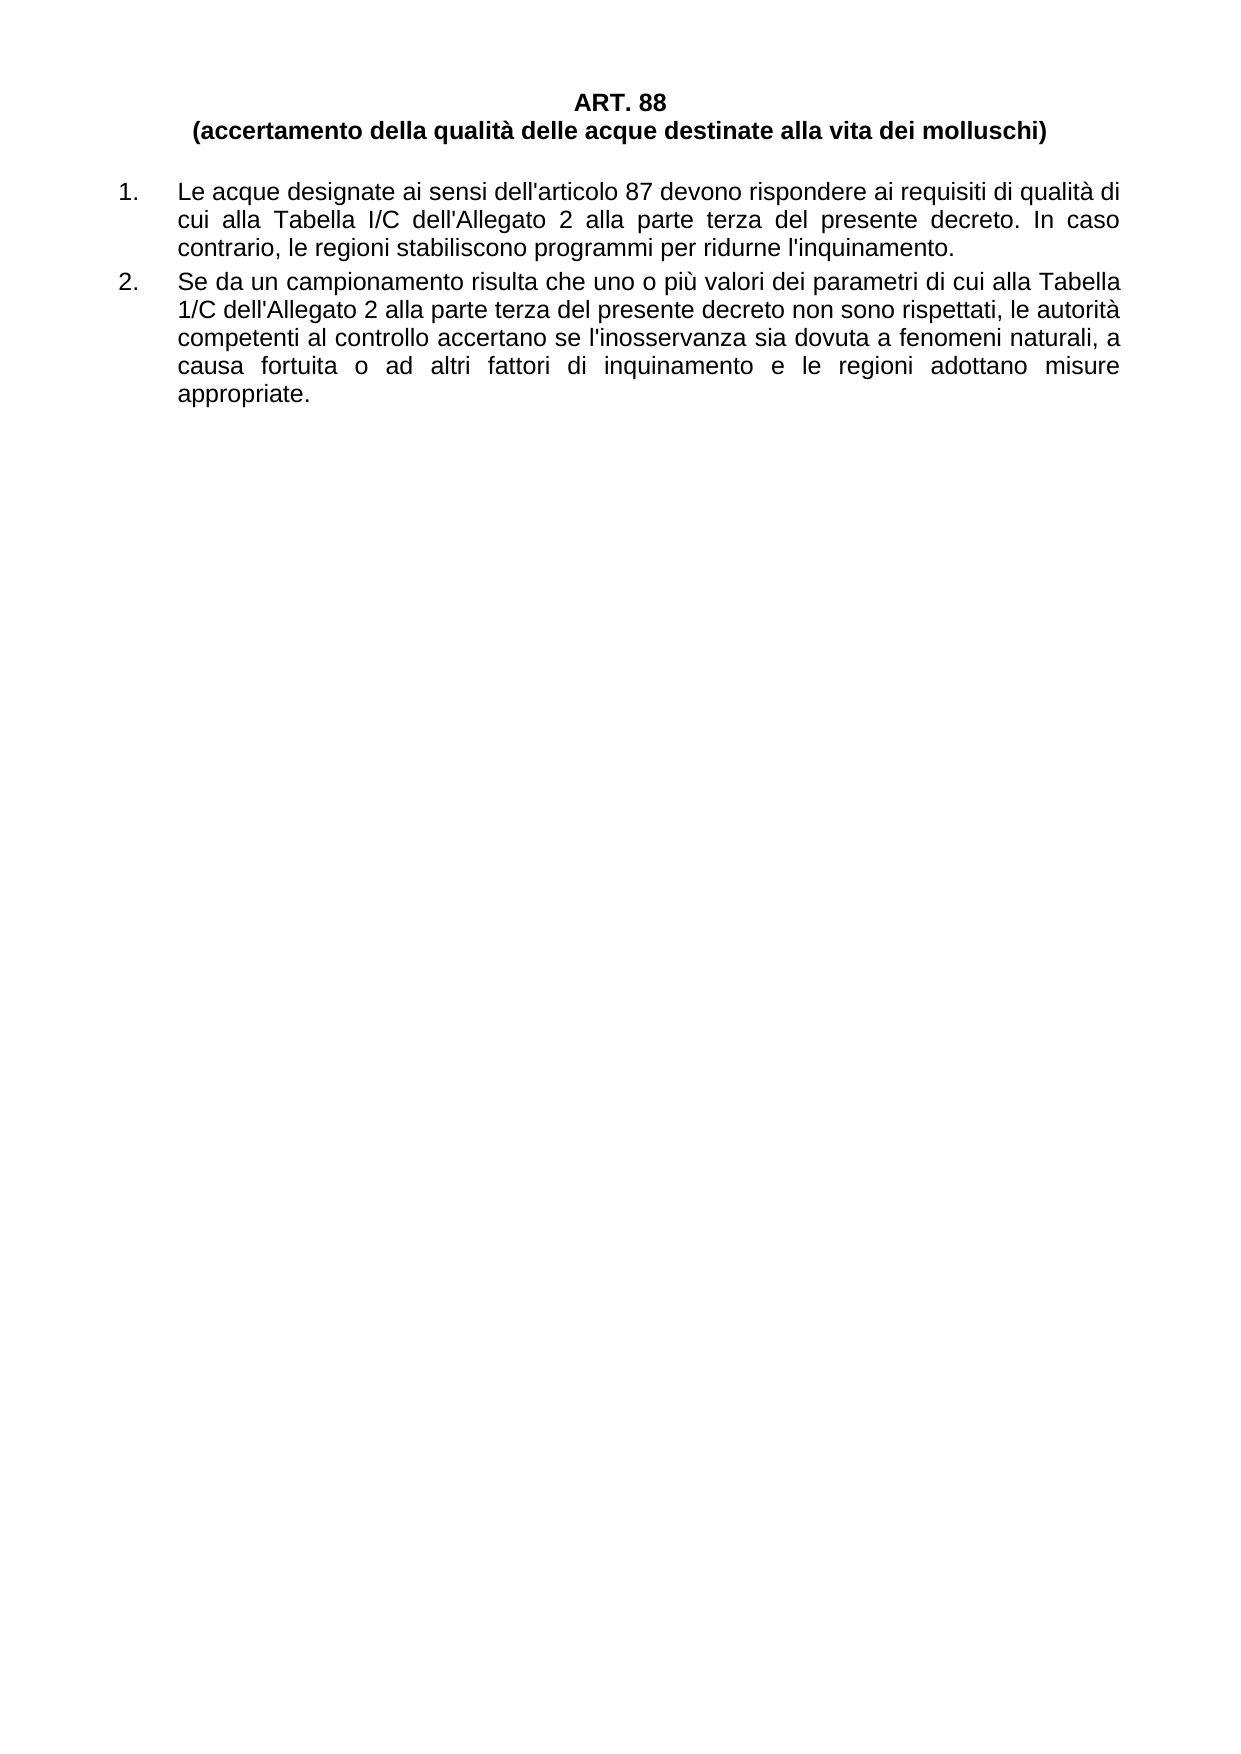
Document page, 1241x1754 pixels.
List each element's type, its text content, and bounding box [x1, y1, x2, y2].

text 1. Le acque designate ai sensi dell'articolo 87 devono rispondere ai requisiti di qualità di cui alla Tabella I/C dell'Allegato 2 alla parte terza del presente decreto. In caso contrario, le regioni stabiliscono programmi per ridurne l'inquinamento. [118, 178, 1122, 262]
text 2. Se da un campionamento risulta che uno o più valori dei parametri di cui alla Tabella 1/C dell'Allegato 2 alla parte terza del presente decreto non sono rispettati, le autorità competenti al controllo accertano se l'inosservanza sia dovuta a fenomeni naturali, a causa fortuita o ad altri fattori di inquinamento e le regioni adottano misure appropriate. [118, 268, 1122, 407]
subtitle ART. 88 (accertamento della qualità delle acque destinate alla vita dei molluschi) [118, 88, 1122, 144]
